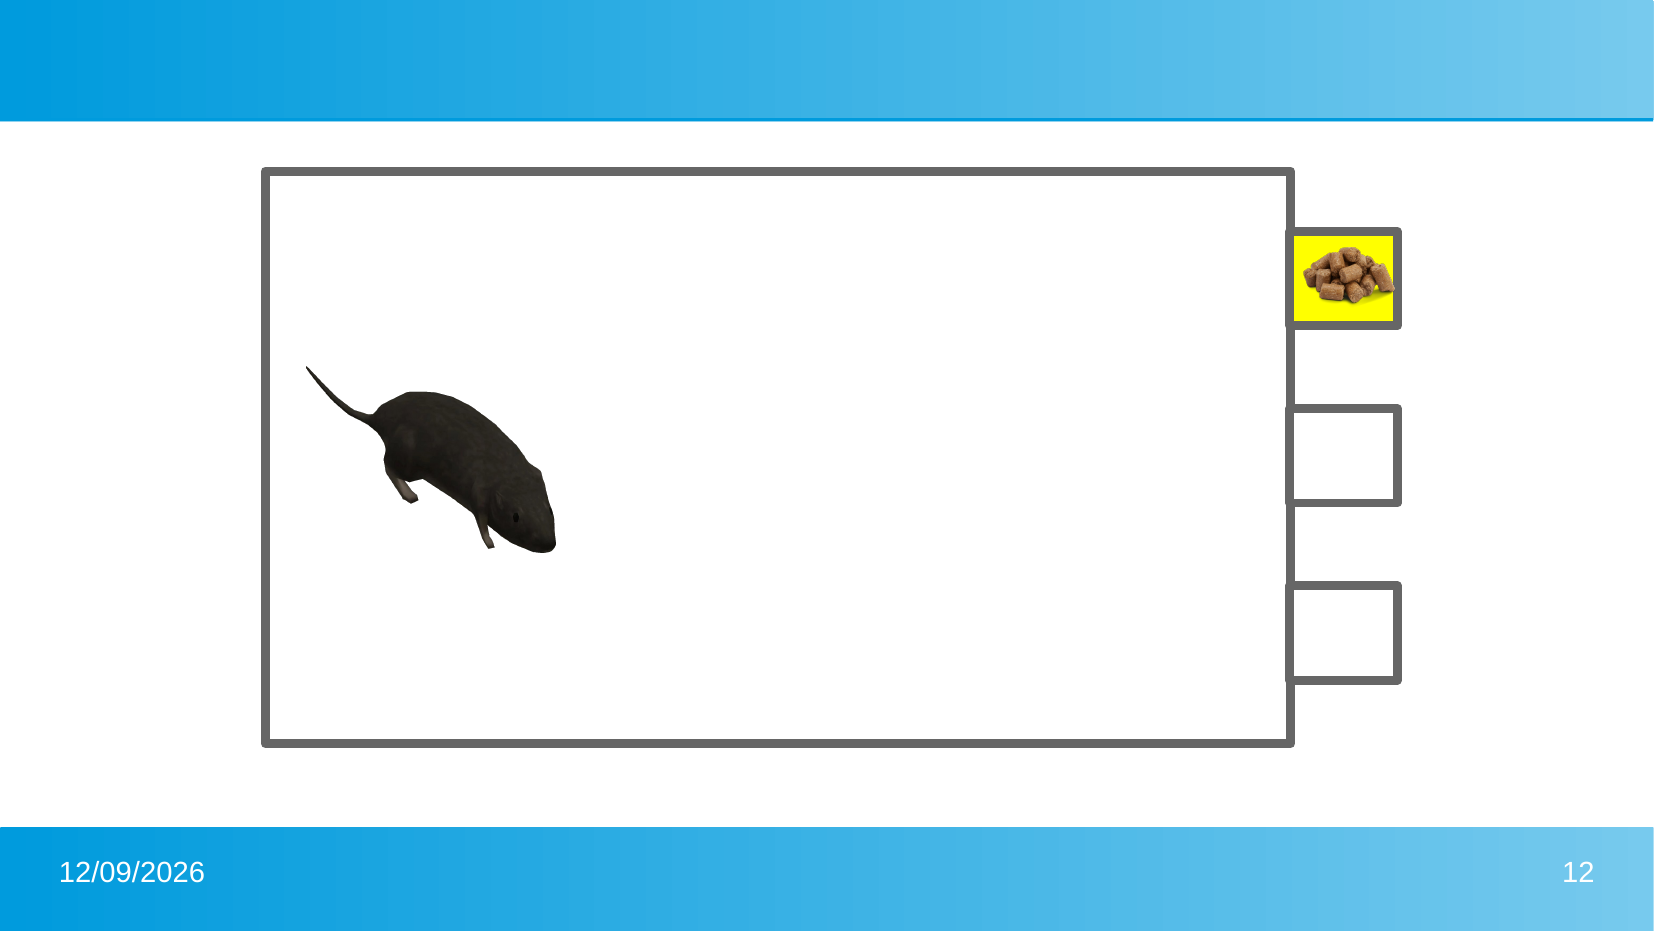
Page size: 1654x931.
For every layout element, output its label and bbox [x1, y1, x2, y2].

picture [1303, 244, 1396, 308]
picture [306, 366, 556, 553]
text_box [265, 171, 1398, 744]
